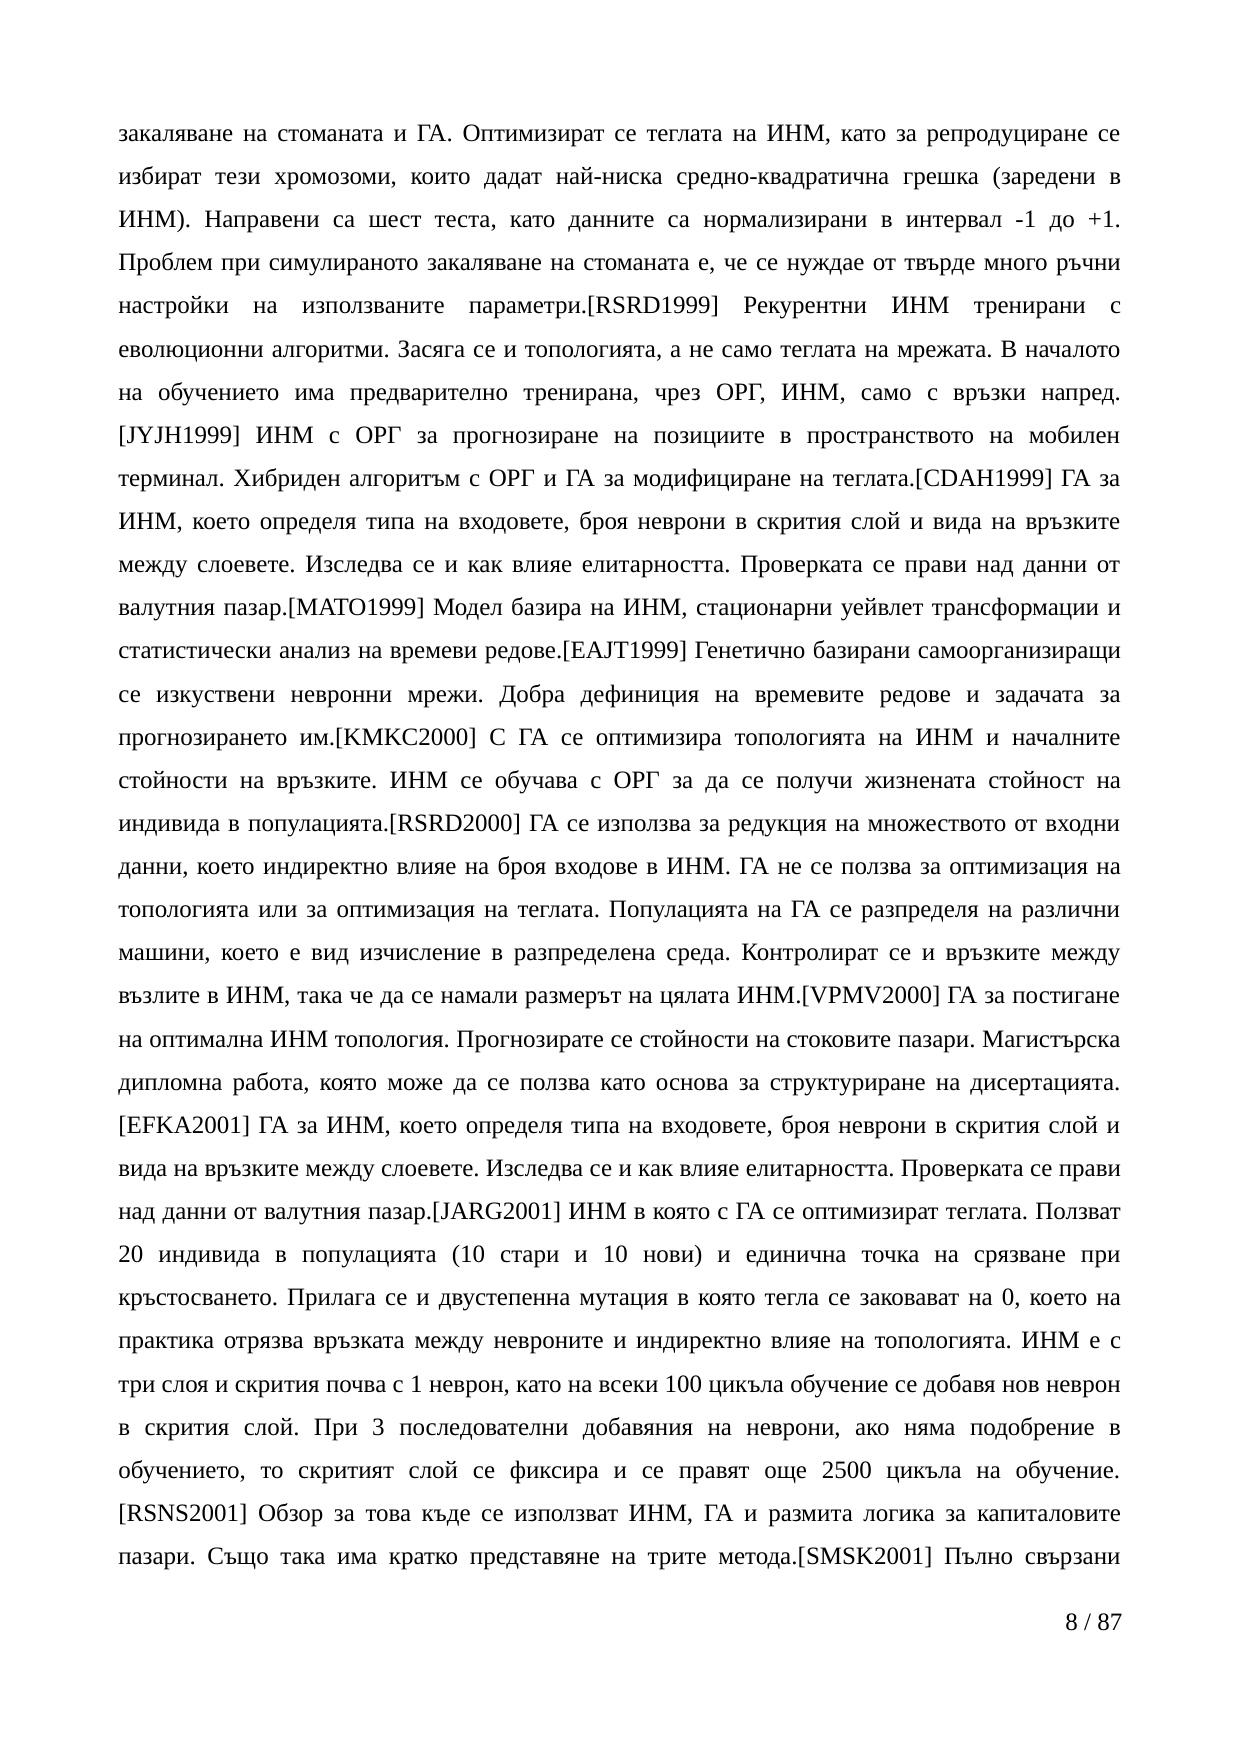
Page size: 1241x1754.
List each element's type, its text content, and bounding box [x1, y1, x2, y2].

text закаляване на стоманата и ГА. Оптимизират се теглата на ИНМ, като за репродуциране се избират тези хромозоми, които дадат най-ниска средно-квадратична грешка (заредени в ИНМ). Направени са шест теста, като данните са нормализирани в интервал -1 до +1. Проблем при симулираното закаляване на стоманата е, че се нуждае от твърде много ръчни настройки на използваните параметри.[RSRD1999] Рекурентни ИНМ тренирани с еволюционни алгоритми. Засяга се и топологията, а не само теглата на мрежата. В началото на обучението има предварително тренирана, чрез ОРГ, ИНМ, само с връзки напред.[JYJH1999] ИНМ с ОРГ за прогнозиране на позициите в пространството на мобилен терминал. Хибриден алгоритъм с ОРГ и ГА за модифициране на теглата.[CDAH1999] ГА за ИНМ, което определя типа на входовете, броя неврони в скрития слой и вида на връзките между слоевете. Изследва се и как влияе елитарността. Проверката се прави над данни от валутния пазар.[MATO1999] Модел базира на ИНМ, стационарни уейвлет трансформации и статистически анализ на времеви редове.[EAJT1999] Генетично базирани самоорганизиращи се изкуствени невронни мрежи. Добра дефиниция на времевите редове и задачата за прогнозирането им.[KMKC2000] С ГА се оптимизира топологията на ИНМ и началните стойности на връзките. ИНМ се обучава с ОРГ за да се получи жизнената стойност на индивида в популацията.[RSRD2000] ГА се използва за редукция на множеството от входни данни, което индиректно влияе на броя входове в ИНМ. ГА не се ползва за оптимизация на топологията или за оптимизация на теглата. Популацията на ГА се разпределя на различни машини, което е вид изчисление в разпределена среда. Контролират се и връзките между възлите в ИНМ, така че да се намали размерът на цялата ИНМ.[VPMV2000] ГА за постигане на оптимална ИНМ топология. Прогнозирате се стойности на стоковите пазари. Магистърска дипломна работа, която може да се ползва като основа за структуриране на дисертацията.[EFKA2001] ГА за ИНМ, което определя типа на входовете, броя неврони в скрития слой и вида на връзките между слоевете. Изследва се и как влияе елитарността. Проверката се прави над данни от валутния пазар.[JARG2001] ИНМ в която с ГА се оптимизират теглата. Ползват 20 индивида в популацията (10 стари и 10 нови) и единична точка на срязване при кръстосването. Прилага се и двустепенна мутация в която тегла се заковават на 0, което на практика отрязва връзката между невроните и индиректно влияе на топологията. ИНМ е с три слоя и скрития почва с 1 неврон, като на всеки 100 цикъла обучение се добавя нов неврон в скрития слой. При 3 последователни добавяния на неврони, ако няма подобрение в обучението, то скритият слой се фиксира и се правят още 2500 цикъла на обучение.[RSNS2001] Обзор за това къде се използват ИНМ, ГА и размита логика за капиталовите пазари. Също така има кратко представяне на трите метода.[SMSK2001] Пълно свързани [118, 118, 1122, 1570]
